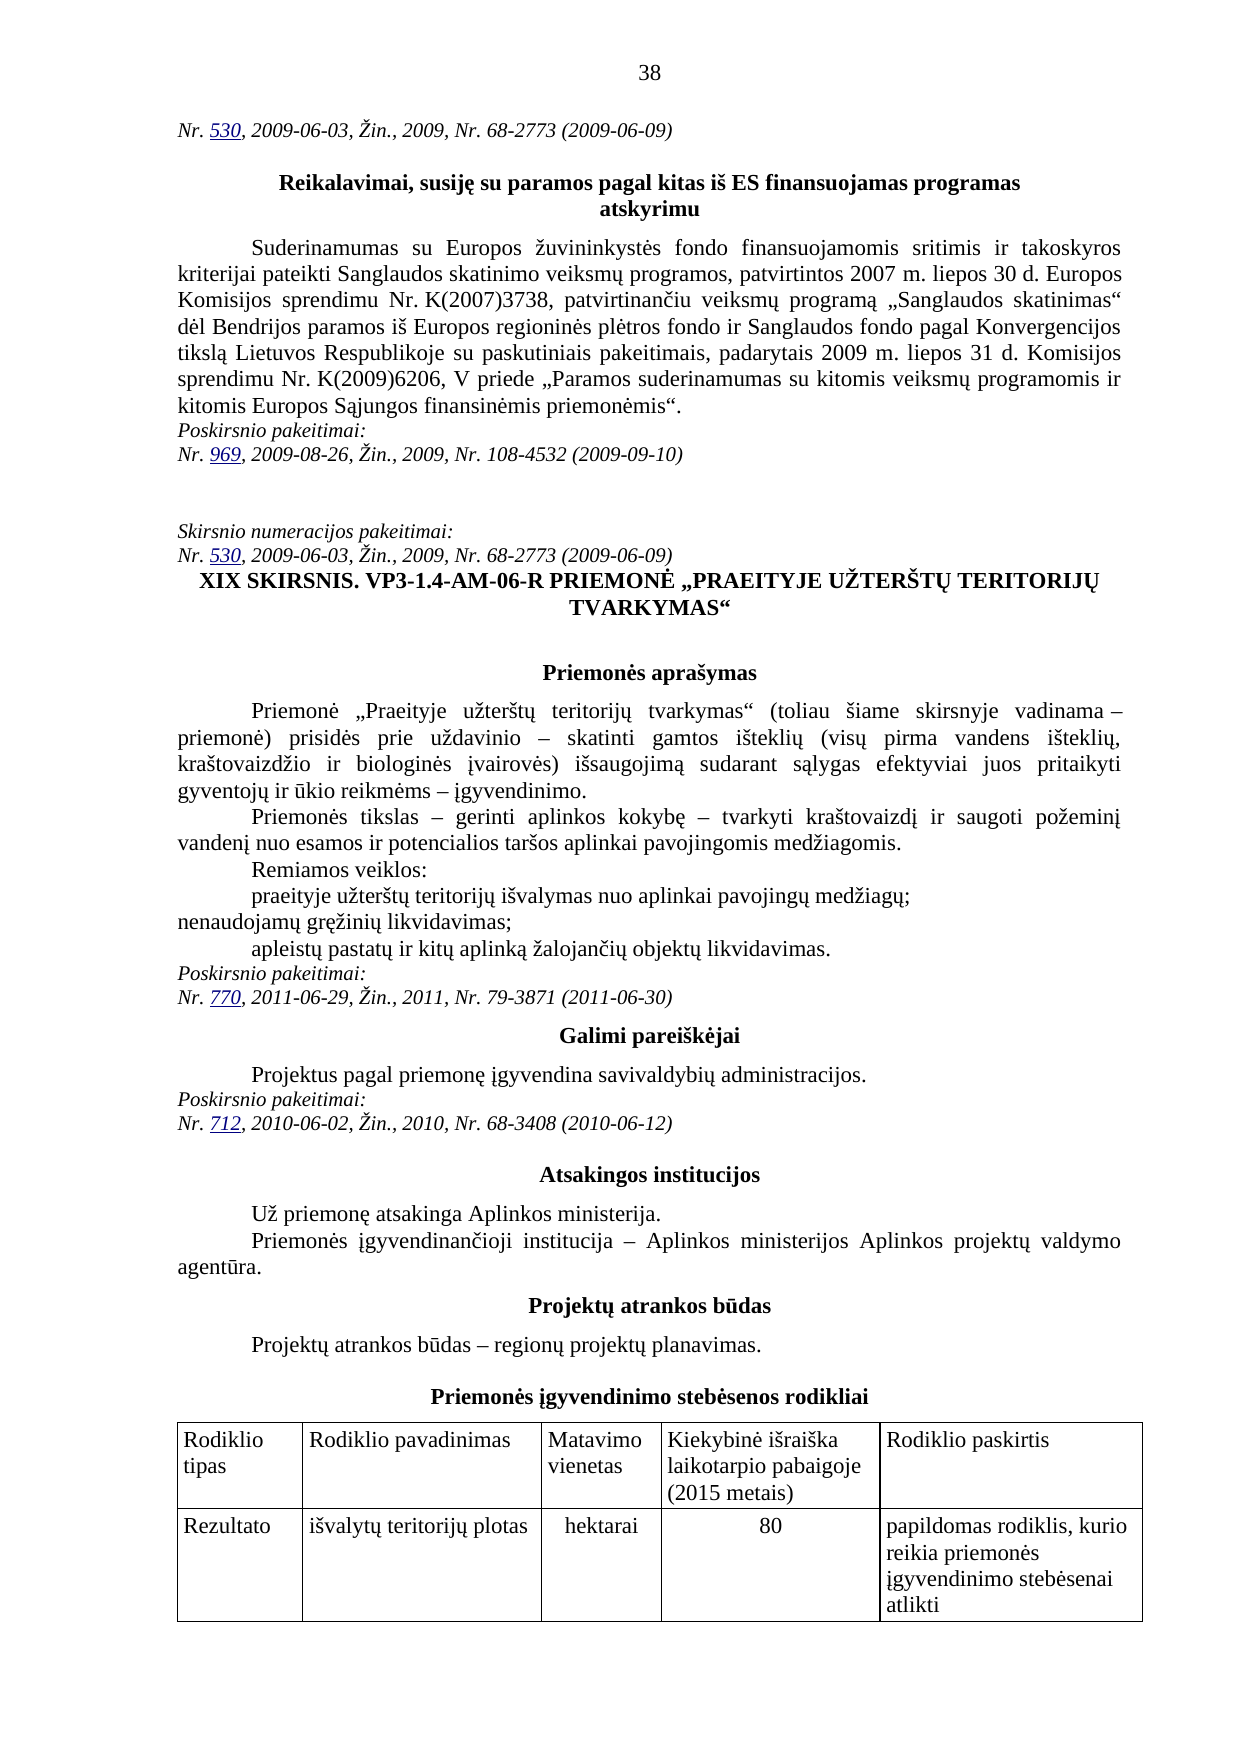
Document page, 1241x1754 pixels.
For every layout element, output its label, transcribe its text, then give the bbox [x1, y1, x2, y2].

text Reikalavimai, susiję su paramos pagal kitas iš ES finansuojamas programas atskyrimu [177, 168, 1122, 221]
text apleistų pastatų ir kitų aplinką žalojančių objektų likvidavimas. [177, 935, 1122, 961]
text Projektus pagal priemonę įgyvendina savivaldybių administracijos. [177, 1061, 1122, 1087]
text Priemonė „Praeityje užterštų teritorijų tvarkymas“ (toliau šiame skirsnyje vadinama – priemonė) prisidės prie uždavinio – skatinti gamtos išteklių (visų pirma vandens išteklių, kraštovaizdžio ir biologinės įvairovės) išsaugojimą sudarant sąlygas efektyviai juos pritaikyti gyventojų ir ūkio reikmėms – įgyvendinimo. [177, 698, 1122, 803]
text Poskirsnio pakeitimai: [177, 418, 1122, 442]
table_cell išvalytų teri­to­rijų plotas [303, 1509, 541, 1621]
text Nr. 969, 2009-08-26, Žin., 2009, Nr. 108-4532 (2009-09-10) [177, 442, 1122, 466]
text Remiamos veiklos: [177, 856, 1122, 882]
text Atsakingos institucijos [177, 1161, 1122, 1188]
text XIX SKIRSNIS. VP3-1.4-AM-06-R PRIEMONĖ „PRAEITYJE UŽTERŠTŲ TERITORIJŲ TVARKYMAS“ [177, 567, 1122, 620]
table_header Rodiklio paskirtis [881, 1423, 1142, 1508]
table_header Rodiklio tipas [178, 1423, 302, 1508]
text Priemonės tikslas – gerinti aplinkos kokybę – tvarkyti kraštovaizdį ir saugoti požeminį vandenį nuo esamos ir potencialios taršos aplinkai pavojingomis medžiagomis. [177, 803, 1122, 856]
table_cell 80 [662, 1509, 879, 1621]
table_cell hektarai [542, 1509, 661, 1621]
text praeityje užterštų teritorijų išvalymas nuo aplinkai pavojingų medžiagų; [177, 882, 1122, 908]
text Poskirsnio pakeitimai: [177, 1087, 1122, 1111]
text Nr. 530, 2009-06-03, Žin., 2009, Nr. 68-2773 (2009-06-09) [177, 118, 1122, 142]
text Poskirsnio pakeitimai: [177, 961, 1122, 985]
text Nr. 770, 2011-06-29, Žin., 2011, Nr. 79-3871 (2011-06-30) [177, 985, 1122, 1009]
text Priemonės įgyvendinimo stebėsenos rodikliai [177, 1383, 1122, 1410]
text Priemonės aprašymas [177, 659, 1122, 685]
text Nr. 530, 2009-06-03, Žin., 2009, Nr. 68-2773 (2009-06-09) [177, 543, 1122, 567]
table_cell Rezultato [178, 1509, 302, 1621]
text Galimi pareiškėjai [177, 1022, 1122, 1048]
table_header Kiekybinė išraiška laikotarpio pabaigoje (2015 metais) [662, 1423, 879, 1508]
text Priemonės įgyvendinančioji institucija – Aplinkos ministerijos Aplinkos projektų valdymo agentūra. [177, 1227, 1122, 1279]
text Už priemonę atsakinga Aplinkos ministerija. [177, 1200, 1122, 1227]
text Projektų atrankos būdas – regionų projektų planavimas. [177, 1331, 1122, 1357]
text Nr. 712, 2010-06-02, Žin., 2010, Nr. 68-3408 (2010-06-12) [177, 1111, 1122, 1135]
text Projektų atrankos būdas [177, 1292, 1122, 1318]
text Skirsnio numeracijos pakeitimai: [177, 519, 1122, 543]
table_cell papildomas rodiklis, kurio reikia prie­monės įgyvendinimo stebėsenai atlikti [881, 1509, 1142, 1621]
text nenaudojamų gręžinių likvidavimas; [177, 908, 1122, 935]
table_header Matavimo vienetas [542, 1423, 661, 1508]
text Suderinamumas su Europos žuvininkystės fondo finansuojamomis sritimis ir takoskyros kriterijai pateikti Sanglaudos skatinimo veiksmų programos, patvirtintos 2007 m. liepos 30 d. Europos Komisijos sprendimu Nr. K(2007)3738, patvirtinančiu veiksmų programą „Sanglaudos skatinimas“ dėl Bendrijos paramos iš Europos regioninės plėtros fondo ir Sanglaudos fondo pagal Konvergencijos tikslą Lietuvos Respublikoje su paskutiniais pakeitimais, padarytais 2009 m. liepos 31 d. Komisijos sprendimu Nr. K(2009)6206, V priede „Paramos suderinamumas su kitomis veiksmų programomis ir kitomis Europos Sąjungos finansinėmis priemonėmis“. [177, 234, 1122, 418]
table_header Rodiklio pavadinimas [303, 1423, 541, 1508]
